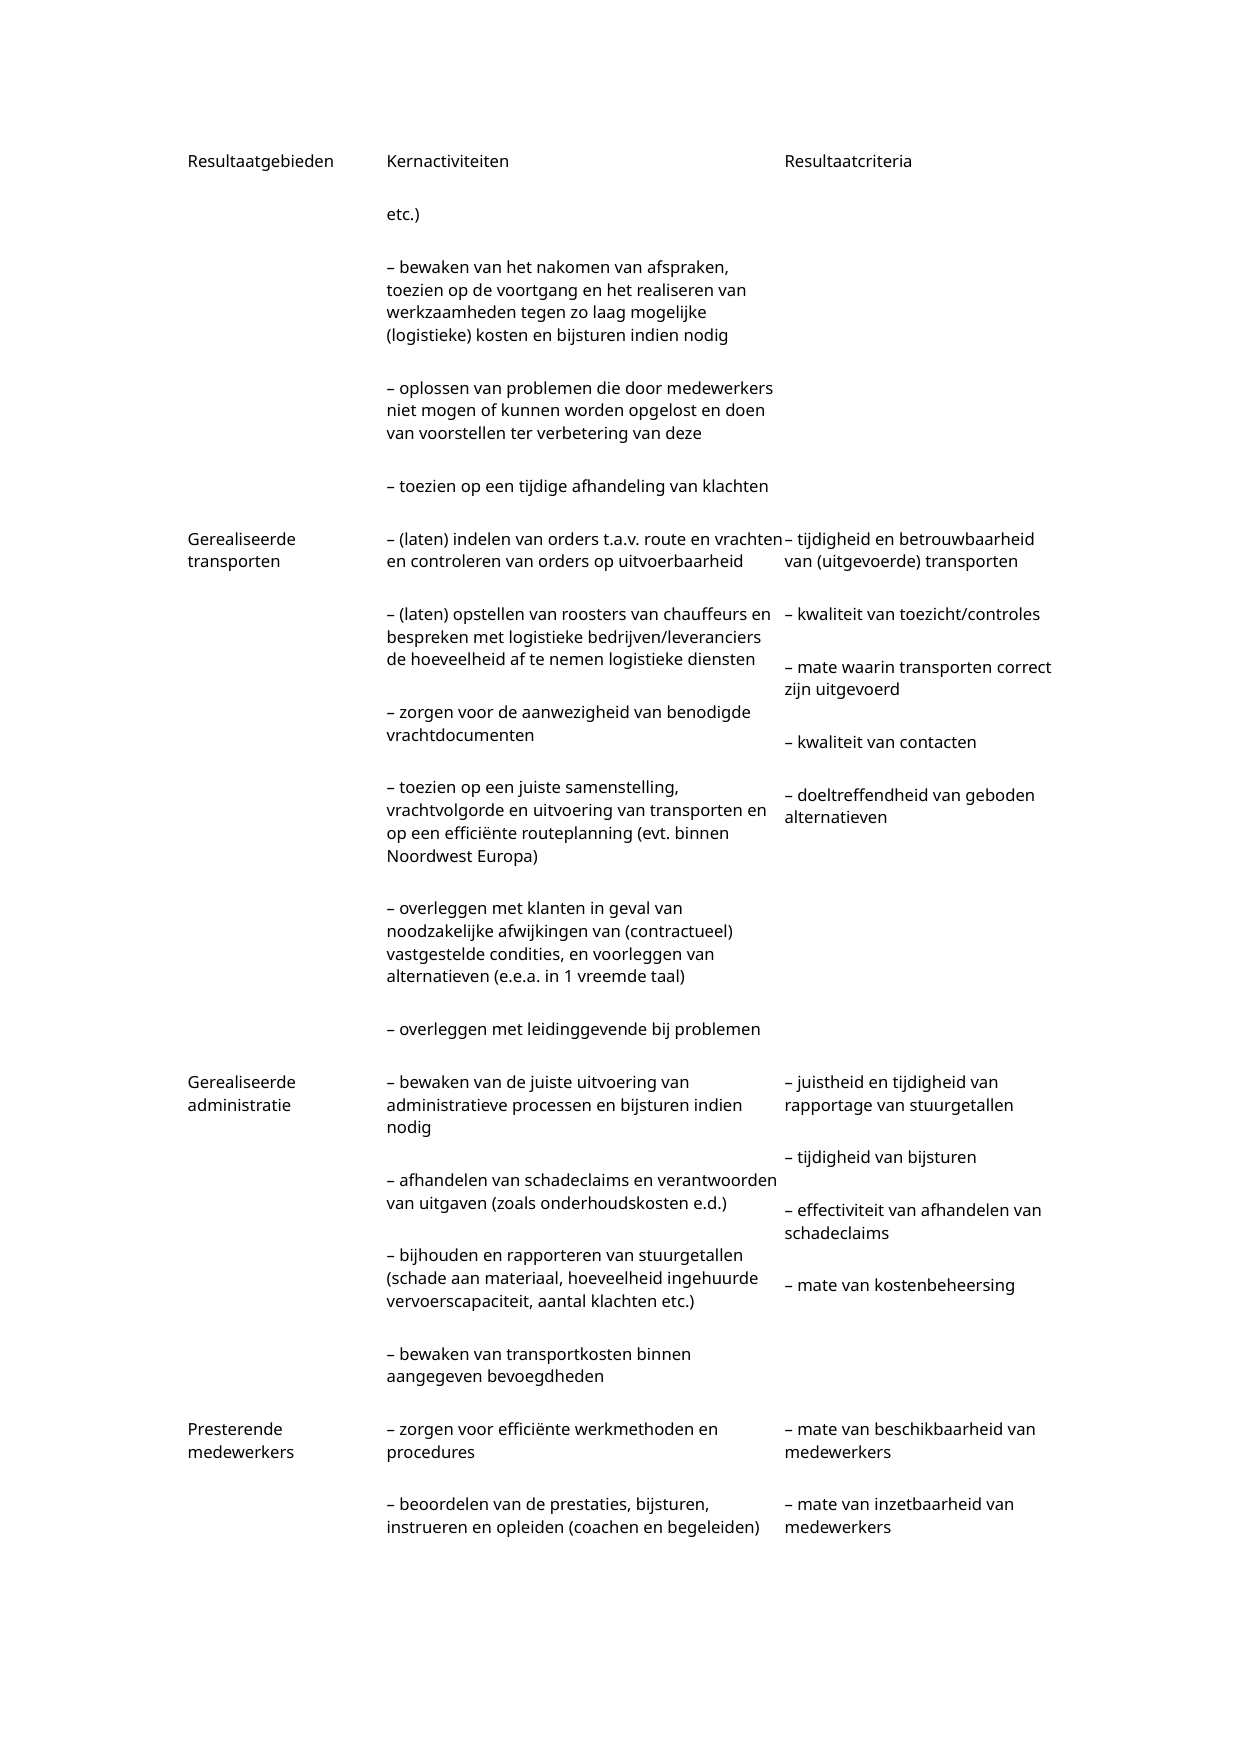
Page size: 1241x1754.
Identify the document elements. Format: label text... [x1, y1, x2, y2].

table_cell – zorgen voor efficiënte werkmethoden en procedures – beoordelen van de prestaties, bijsturen, instrueren en opleiden (coachen en begeleiden) [386, 1418, 784, 1568]
table_header Resultaatcriteria [784, 150, 1053, 203]
table_cell – juistheid en tijdigheid van rapportage van stuurgetallen – tijdigheid van bijsturen – effectiviteit van afhandelen van schadeclaims – mate van kostenbeheersing [784, 1070, 1053, 1417]
table_cell – mate van beschikbaarheid van medewerkers – mate van inzetbaarheid van medewerkers [784, 1418, 1053, 1568]
table_cell Gerealiseerde transporten [188, 527, 386, 1070]
table_cell – bewaken van de juiste uitvoering van administratieve processen en bijsturen indien nodig – afhandelen van schadeclaims en verantwoorden van uitgaven (zoals onderhoudskosten e.d.) – bijhouden en rapporteren van stuurgetallen (schade aan materiaal, hoeveelheid ingehuurde vervoerscapaciteit, aantal klachten etc.) – bewaken van transportkosten binnen aangegeven bevoegdheden [386, 1070, 784, 1417]
table_cell [188, 203, 386, 527]
table_header Resultaatgebieden [188, 150, 386, 203]
table_cell [784, 203, 1053, 527]
table_cell – tijdigheid en betrouwbaarheid van (uitgevoerde) transporten – kwaliteit van toezicht/controles – mate waarin transporten correct zijn uitgevoerd – kwaliteit van contacten – doeltreffendheid van geboden alternatieven [784, 527, 1053, 1070]
table_cell etc.) – bewaken van het nakomen van afspraken, toezien op de voortgang en het realiseren van werkzaamheden tegen zo laag mogelijke (logistieke) kosten en bijsturen indien nodig – oplossen van problemen die door medewerkers niet mogen of kunnen worden opgelost en doen van voorstellen ter verbetering van deze – toezien op een tijdige afhandeling van klachten [386, 203, 784, 527]
table_header Kernactiviteiten [386, 150, 784, 203]
table_cell Presterende medewerkers [188, 1418, 386, 1568]
table_cell – (laten) indelen van orders t.a.v. route en vrachten en controleren van orders op uitvoerbaarheid – (laten) opstellen van roosters van chauffeurs en bespreken met logistieke bedrijven/leveranciers de hoeveelheid af te nemen logistieke diensten – zorgen voor de aanwezigheid van benodigde vrachtdocumenten – toezien op een juiste samenstelling, vrachtvolgorde en uitvoering van transporten en op een efficiënte routeplanning (evt. binnen Noordwest Europa) – overleggen met klanten in geval van noodzakelijke afwijkingen van (contractueel) vastgestelde condities, en voorleggen van alternatieven (e.e.a. in 1 vreemde taal) – overleggen met leidinggevende bij problemen [386, 527, 784, 1070]
table_cell Gerealiseerde administratie [188, 1070, 386, 1417]
